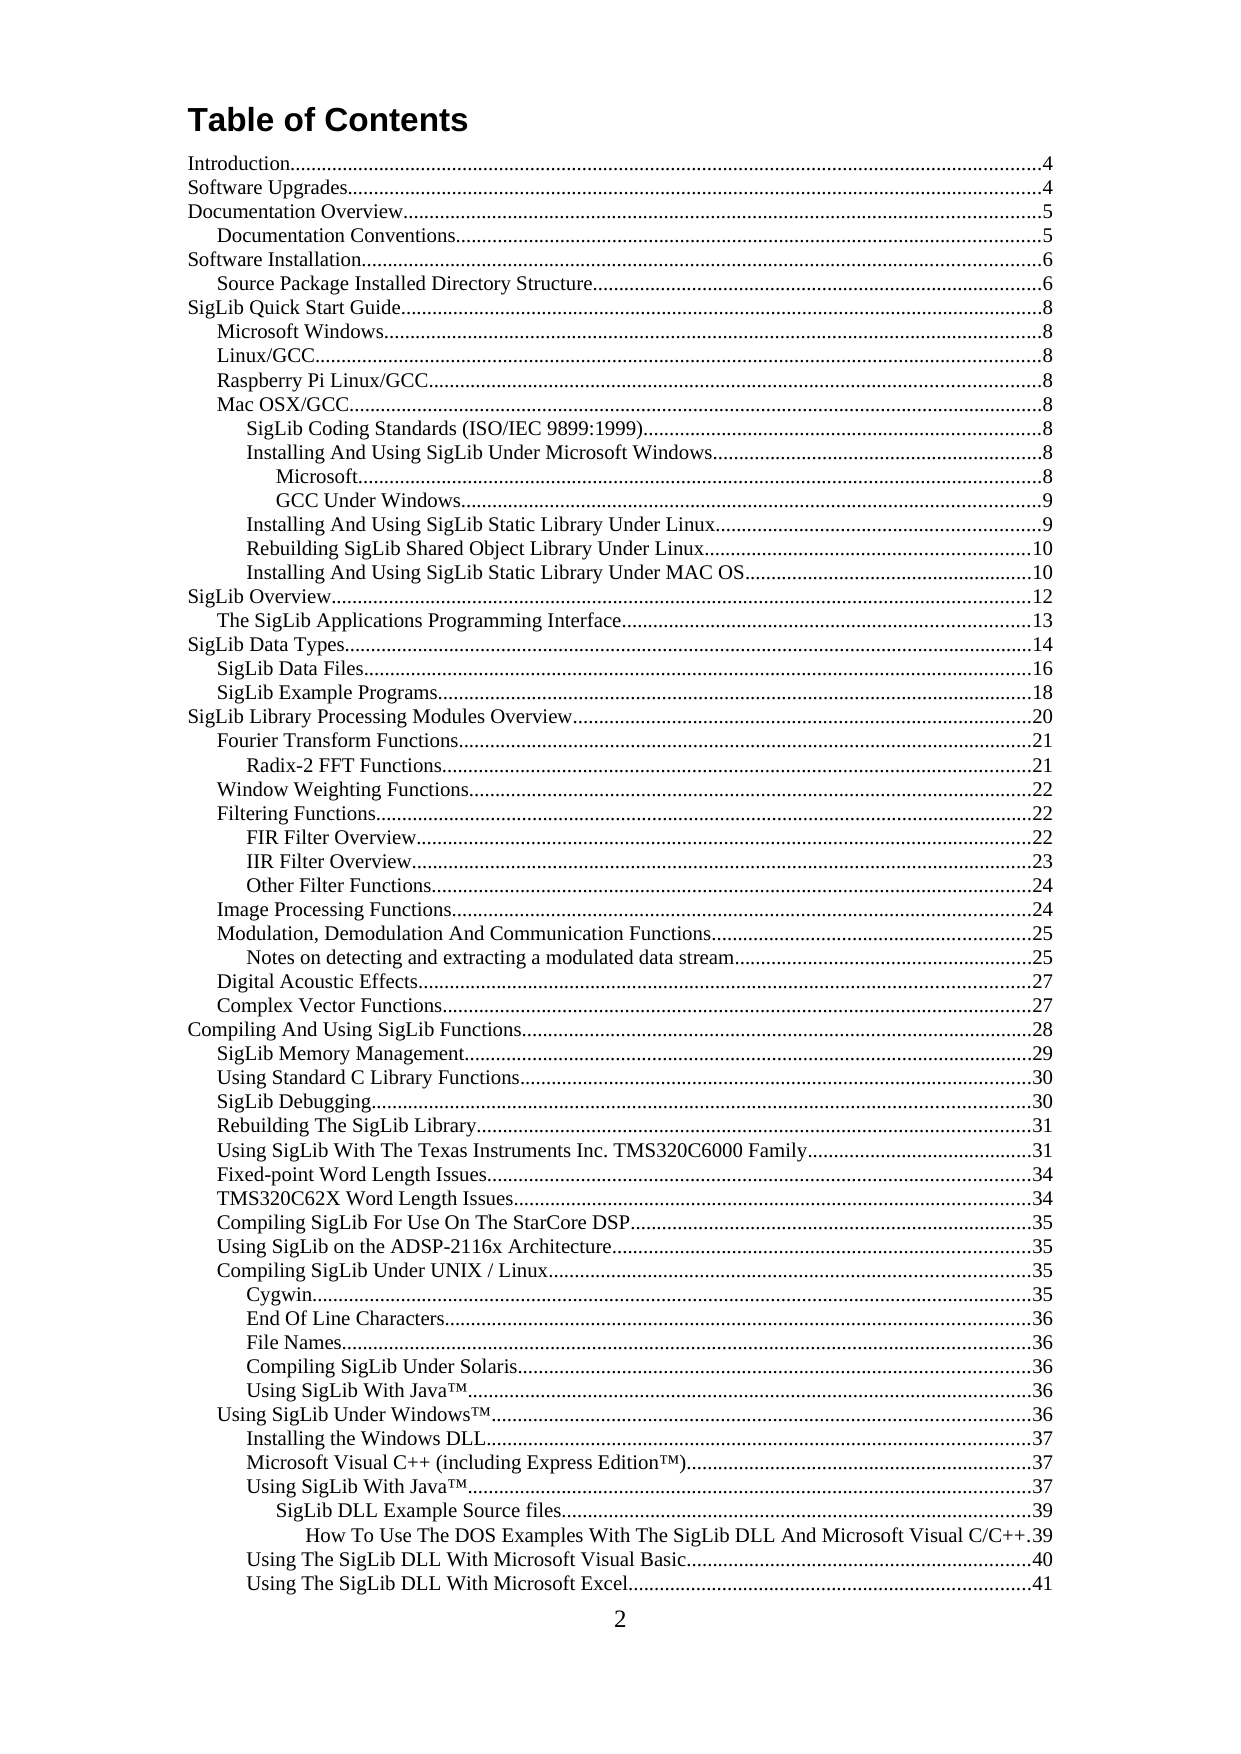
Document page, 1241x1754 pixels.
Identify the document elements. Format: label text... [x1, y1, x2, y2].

text Using SigLib With The Texas Instruments Inc. TMS320C6000 Family 31 [217, 1137, 1053, 1162]
text SigLib Overview 12 [187, 584, 1053, 608]
text Microsoft Windows 8 [217, 319, 1053, 343]
text SigLib Coding Standards (ISO/IEC 9899:1999) 8 [246, 416, 1053, 440]
text Using SigLib With Java™ 37 [246, 1474, 1053, 1498]
text Fixed-point Word Length Issues 34 [217, 1162, 1053, 1186]
text Installing the Windows DLL 37 [246, 1426, 1053, 1450]
text Compiling SigLib Under UNIX / Linux 35 [217, 1258, 1053, 1282]
text TMS320C62X Word Length Issues 34 [217, 1186, 1053, 1210]
text Installing And Using SigLib Static Library Under Linux 9 [246, 512, 1053, 536]
text SigLib DLL Example Source files 39 [276, 1498, 1053, 1522]
text Documentation Overview 5 [187, 199, 1053, 223]
text How To Use The DOS Examples With The SigLib DLL And Microsoft Visual C/C++ 39 [305, 1522, 1053, 1547]
text Installing And Using SigLib Under Microsoft Windows 8 [246, 440, 1053, 464]
text Window Weighting Functions 22 [217, 777, 1053, 801]
text SigLib Data Types 14 [187, 632, 1053, 656]
text Compiling SigLib Under Solaris 36 [246, 1354, 1053, 1378]
text Introduction 4 [187, 151, 1053, 175]
text Complex Vector Functions 27 [217, 993, 1053, 1017]
text The SigLib Applications Programming Interface 13 [217, 608, 1053, 632]
text Other Filter Functions 24 [246, 873, 1053, 897]
text Compiling SigLib For Use On The StarCore DSP 35 [217, 1210, 1053, 1234]
text Modulation, Demodulation And Communication Functions 25 [217, 921, 1053, 945]
text Linux/GCC 8 [217, 343, 1053, 367]
text Using SigLib With Java™ 36 [246, 1378, 1053, 1402]
text SigLib Quick Start Guide 8 [187, 295, 1053, 319]
text End Of Line Characters 36 [246, 1306, 1053, 1330]
text Using SigLib Under Windows™ 36 [217, 1402, 1053, 1426]
text Documentation Conventions 5 [217, 223, 1053, 247]
text Using Standard C Library Functions 30 [217, 1065, 1053, 1089]
text Cygwin 35 [246, 1282, 1053, 1306]
text SigLib Example Programs 18 [217, 680, 1053, 704]
text Using The SigLib DLL With Microsoft Visual Basic 40 [246, 1547, 1053, 1571]
text Using SigLib on the ADSP-2116x Architecture 35 [217, 1234, 1053, 1258]
text SigLib Library Processing Modules Overview 20 [187, 704, 1053, 728]
text Fourier Transform Functions 21 [217, 728, 1053, 752]
text SigLib Memory Management 29 [217, 1041, 1053, 1065]
text Microsoft Visual C++ (including Express Edition™) 37 [246, 1450, 1053, 1474]
text Rebuilding SigLib Shared Object Library Under Linux 10 [246, 536, 1053, 560]
text Digital Acoustic Effects 27 [217, 969, 1053, 993]
text Notes on detecting and extracting a modulated data stream 25 [246, 945, 1053, 969]
text Raspberry Pi Linux/GCC 8 [217, 367, 1053, 392]
text SigLib Debugging 30 [217, 1089, 1053, 1113]
text Compiling And Using SigLib Functions 28 [187, 1017, 1053, 1041]
text Rebuilding The SigLib Library 31 [217, 1113, 1053, 1137]
text Installing And Using SigLib Static Library Under MAC OS 10 [246, 560, 1053, 584]
subtitle Table of Contents [187, 100, 1053, 138]
text IIR Filter Overview 23 [246, 849, 1053, 873]
text Image Processing Functions 24 [217, 897, 1053, 921]
text Software Installation 6 [187, 247, 1053, 271]
text File Names 36 [246, 1330, 1053, 1354]
text SigLib Data Files 16 [217, 656, 1053, 680]
text Filtering Functions 22 [217, 801, 1053, 825]
text Mac OSX/GCC 8 [217, 392, 1053, 416]
text Software Upgrades 4 [187, 175, 1053, 199]
text GCC Under Windows 9 [276, 488, 1053, 512]
text FIR Filter Overview 22 [246, 825, 1053, 849]
text Using The SigLib DLL With Microsoft Excel 41 [246, 1571, 1053, 1595]
text Microsoft 8 [276, 464, 1053, 488]
text Radix-2 FFT Functions 21 [246, 752, 1053, 777]
text Source Package Installed Directory Structure 6 [217, 271, 1053, 295]
